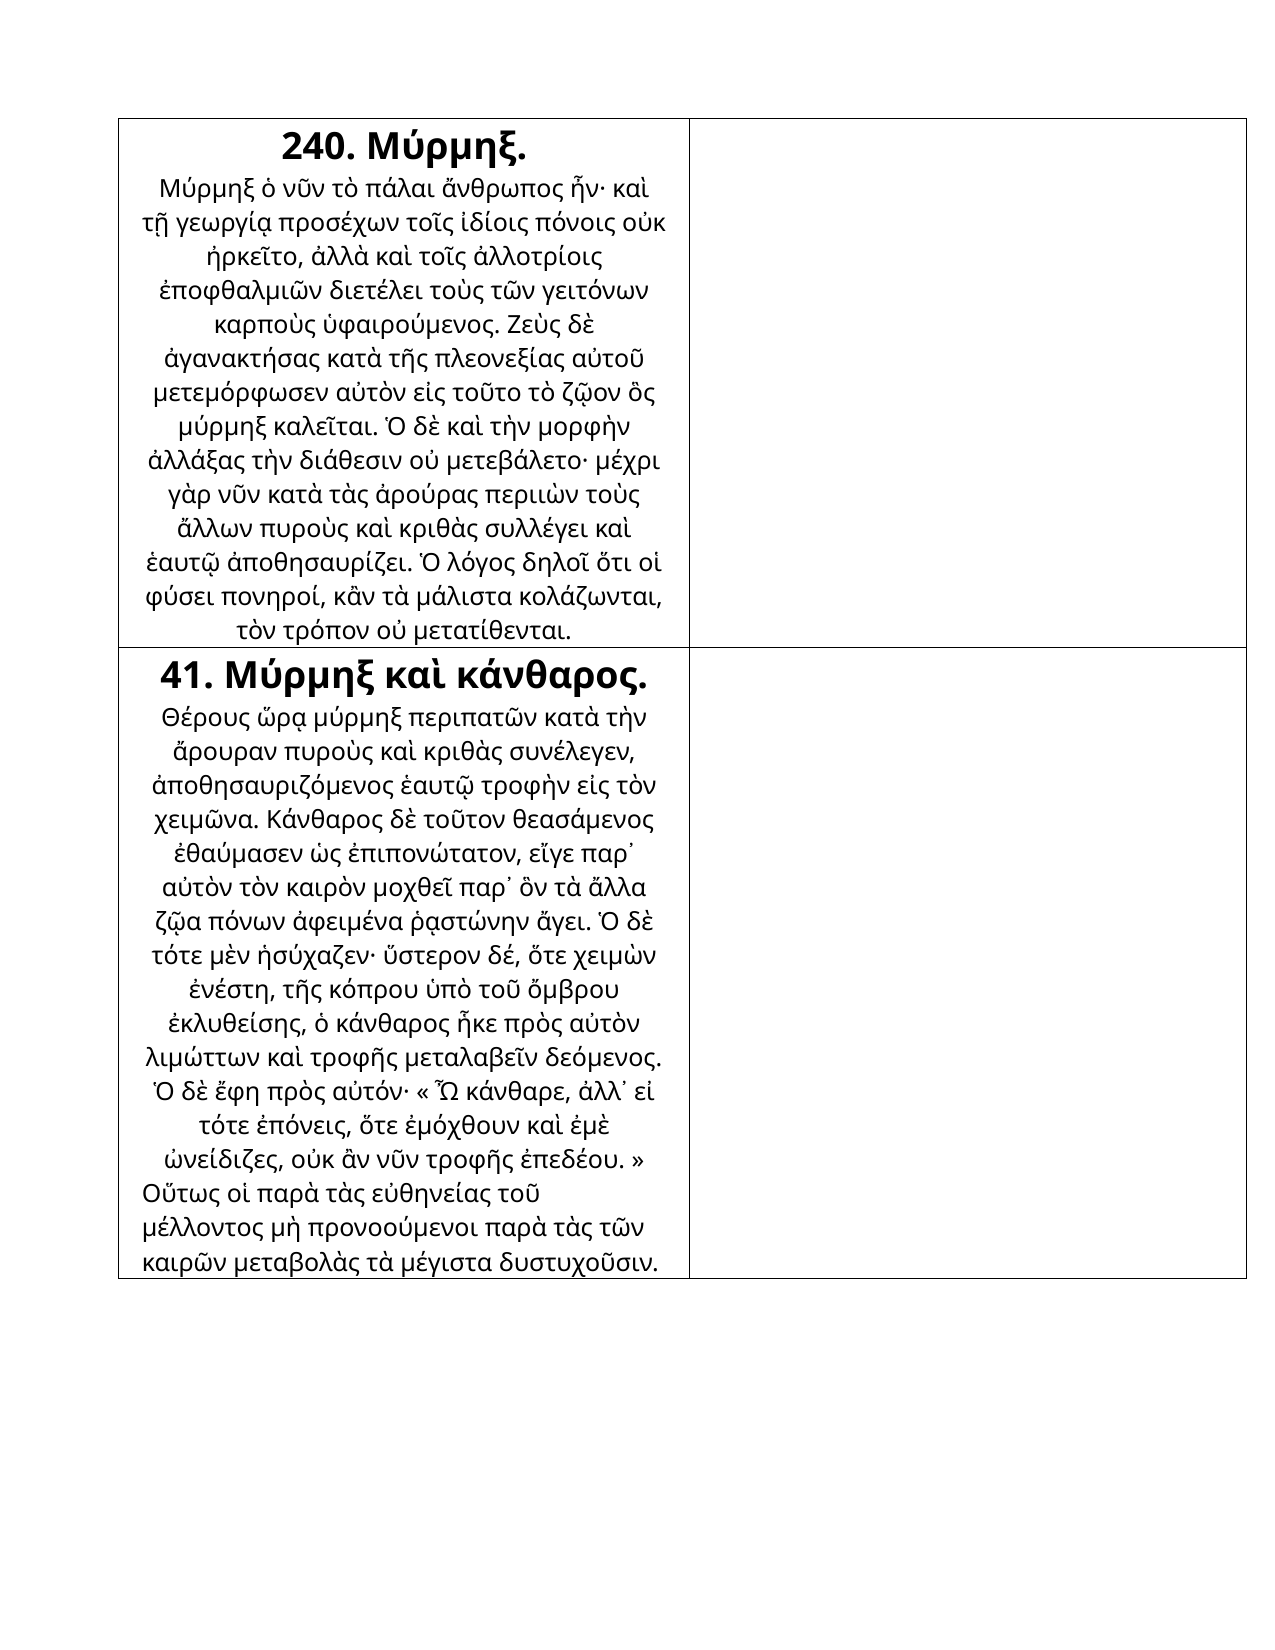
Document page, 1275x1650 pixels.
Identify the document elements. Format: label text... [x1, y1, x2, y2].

table_cell [690, 648, 1246, 1278]
table_cell [690, 119, 1246, 647]
table_cell 41. Μύρμηξ καὶ κάνθαρος. Θέρους ὥρᾳ μύρμηξ περιπατῶν κατὰ τὴν ἄρουραν πυροὺς καὶ κριθὰς συνέλεγεν, ἀποθησαυριζόμενος ἑαυτῷ τροφὴν εἰς τὸν χειμῶνα. Κάνθαρος δὲ τοῦτον θεασάμενος ἐθαύμασεν ὡς ἐπιπονώτατον, εἴγε παρ᾿ αὐτὸν τὸν καιρὸν μοχθεῖ παρ᾿ ὃν τὰ ἄλλα ζῷα πόνων ἀφειμένα ῥᾳστώνην ἄγει. Ὁ δὲ τότε μὲν ἡσύχαζεν· ὕστερον δέ, ὅτε χειμὼν ἐνέστη, τῆς κόπρου ὑπὸ τοῦ ὄμβρου ἐκλυθείσης, ὁ κάνθαρος ἧκε πρὸς αὐτὸν λιμώττων καὶ τροφῆς μεταλαβεῖν δεόμενος. Ὁ δὲ ἔφη πρὸς αὐτόν· « Ὦ κάνθαρε, ἀλλ᾿ εἰ τότε ἐπόνεις, ὅτε ἐμόχθουν καὶ ἐμὲ ὠνείδιζες, οὐκ ἂν νῦν τροφῆς ἐπεδέου. » Οὕτως οἱ παρὰ τὰς εὐθηνείας τοῦ μέλλοντος μὴ προνοούμενοι παρὰ τὰς τῶν καιρῶν μεταβολὰς τὰ μέγιστα δυστυχοῦσιν. [119, 648, 689, 1278]
table_cell 240. Μύρμηξ. Μύρμηξ ὁ νῦν τὸ πάλαι ἄνθρωπος ἦν· καὶ τῇ γεωργίᾳ προσέχων τοῖς ἰδίοις πόνοις οὐκ ἠρκεῖτο, ἀλλὰ καὶ τοῖς ἀλλοτρίοις ἐποφθαλμιῶν διετέλει τοὺς τῶν γειτόνων καρποὺς ὑφαιρούμενος. Ζεὺς δὲ ἀγανακτήσας κατὰ τῆς πλεονεξίας αὐτοῦ μετεμόρφωσεν αὐτὸν εἰς τοῦτο τὸ ζῷον ὃς μύρμηξ καλεῖται. Ὁ δὲ καὶ τὴν μορφὴν ἀλλάξας τὴν διάθεσιν οὐ μετεβάλετο· μέχρι γὰρ νῦν κατὰ τὰς ἀρούρας περιιὼν τοὺς ἄλλων πυροὺς καὶ κριθὰς συλλέγει καὶ ἑαυτῷ ἀποθησαυρίζει. Ὁ λόγος δηλοῖ ὅτι οἱ φύσει πονηροί, κἂν τὰ μάλιστα κολάζωνται, τὸν τρόπον οὐ μετατίθενται. [119, 119, 689, 647]
